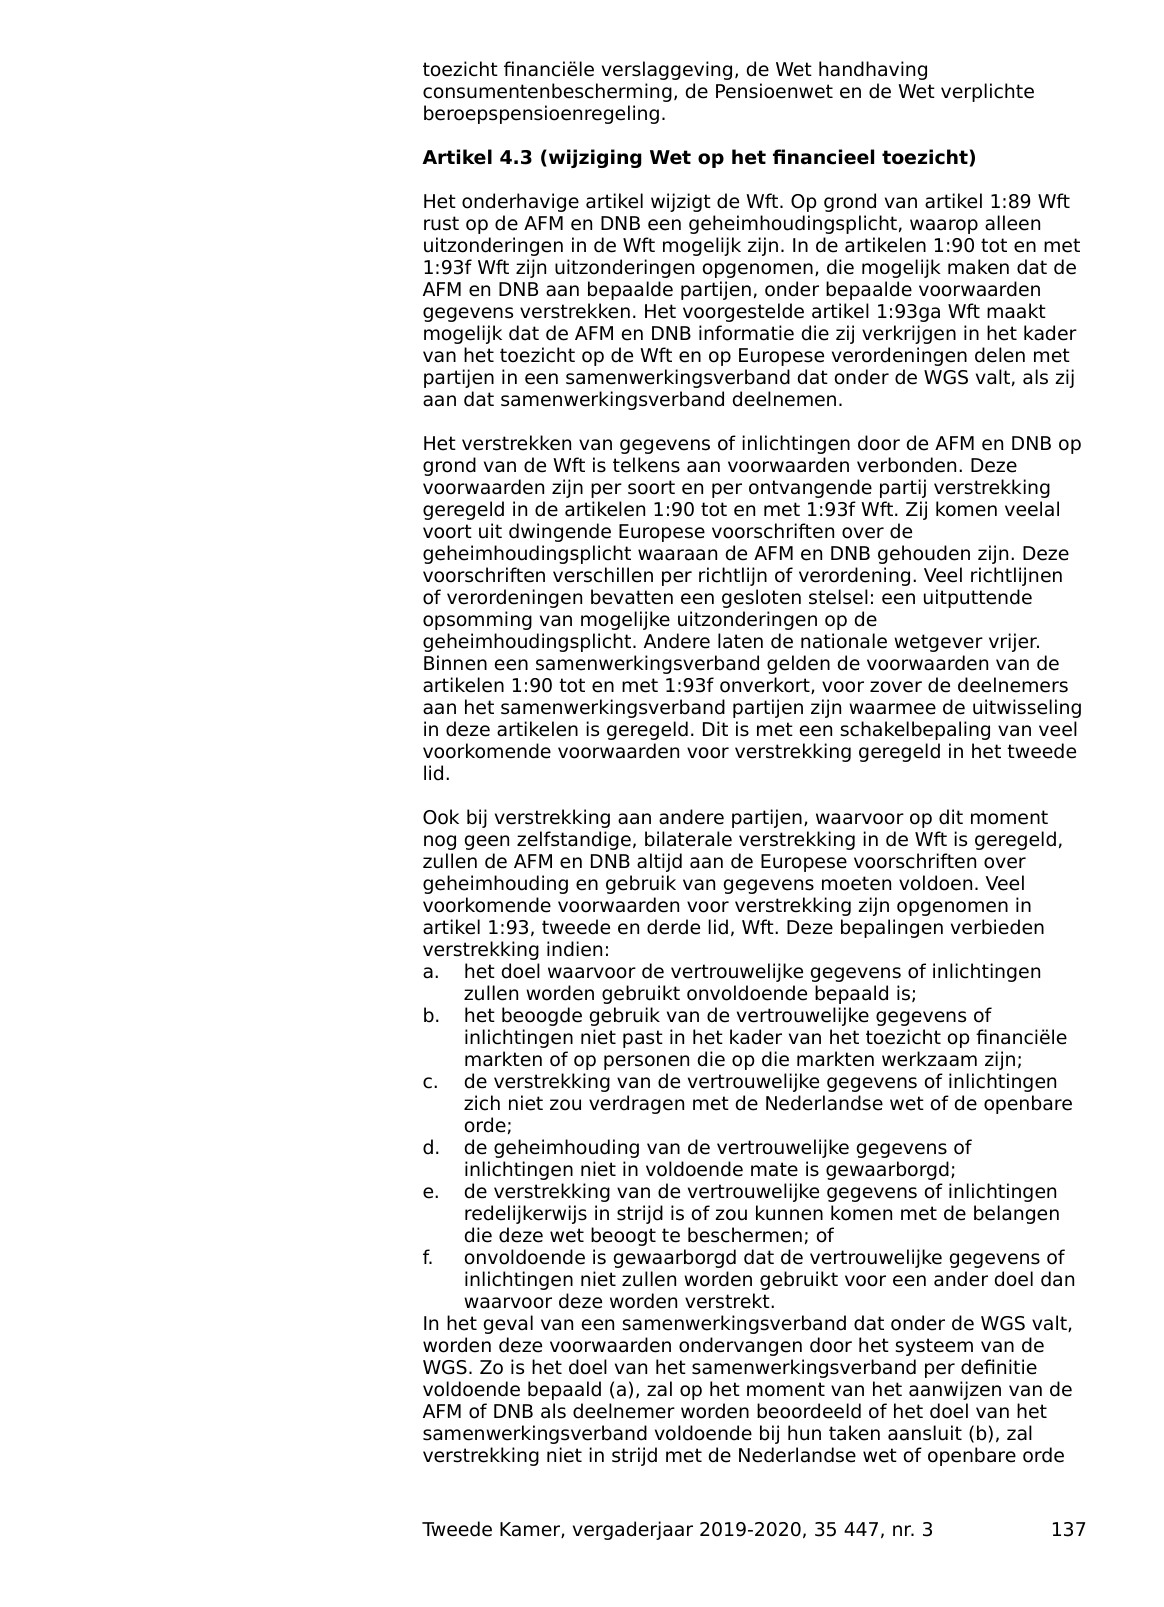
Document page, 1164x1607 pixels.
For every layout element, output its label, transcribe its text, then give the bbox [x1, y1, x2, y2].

text In het geval van een samenwerkingsverband dat onder de WGS valt, worden deze voorwaarden ondervangen door het systeem van de WGS. Zo is het doel van het samenwerkingsverband per definitie voldoende bepaald (a), zal op het moment van het aanwijzen van de AFM of DNB als deelnemer worden beoordeeld of het doel van het samenwerkingsverband voldoende bij hun taken aansluit (b), zal verstrekking niet in strijd met de Nederlandse wet of openbare orde [422, 1313, 1087, 1467]
subtitle Artikel 4.3 (wijziging Wet op het financieel toezicht) [422, 147, 1087, 169]
text toezicht financiële verslaggeving, de Wet handhaving consumentenbescherming, de Pensioenwet en de Wet verplichte beroepspensioenregeling. [422, 59, 1087, 125]
text a. het doel waarvoor de vertrouwelijke gegevens of inlichtingen zullen worden gebruikt onvoldoende bepaald is; [422, 961, 1087, 1005]
text c. de verstrekking van de vertrouwelijke gegevens of inlichtingen zich niet zou verdragen met de Nederlandse wet of de openbare orde; [422, 1071, 1087, 1137]
text b. het beoogde gebruik van de vertrouwelijke gegevens of inlichtingen niet past in het kader van het toezicht op financiële markten of op personen die op die markten werkzaam zijn; [422, 1005, 1087, 1071]
text d. de geheimhouding van de vertrouwelijke gegevens of inlichtingen niet in voldoende mate is gewaarborgd; [422, 1137, 1087, 1181]
text Het onderhavige artikel wijzigt de Wft. Op grond van artikel 1:89 Wft rust op de AFM en DNB een geheimhoudingsplicht, waarop alleen uitzonderingen in de Wft mogelijk zijn. In de artikelen 1:90 tot en met 1:93f Wft zijn uitzonderingen opgenomen, die mogelijk maken dat de AFM en DNB aan bepaalde partijen, onder bepaalde voorwaarden gegevens verstrekken. Het voorgestelde artikel 1:93ga Wft maakt mogelijk dat de AFM en DNB informatie die zij verkrijgen in het kader van het toezicht op de Wft en op Europese verordeningen delen met partijen in een samenwerkingsverband dat onder de WGS valt, als zij aan dat samenwerkingsverband deelnemen. [422, 191, 1087, 411]
text e. de verstrekking van de vertrouwelijke gegevens of inlichtingen redelijkerwijs in strijd is of zou kunnen komen met de belangen die deze wet beoogt te beschermen; of [422, 1181, 1087, 1247]
text f. onvoldoende is gewaarborgd dat de vertrouwelijke gegevens of inlichtingen niet zullen worden gebruikt voor een ander doel dan waarvoor deze worden verstrekt. [422, 1247, 1087, 1313]
text Het verstrekken van gegevens of inlichtingen door de AFM en DNB op grond van de Wft is telkens aan voorwaarden verbonden. Deze voorwaarden zijn per soort en per ontvangende partij verstrekking geregeld in de artikelen 1:90 tot en met 1:93f Wft. Zij komen veelal voort uit dwingende Europese voorschriften over de geheimhoudingsplicht waaraan de AFM en DNB gehouden zijn. Deze voorschriften verschillen per richtlijn of verordening. Veel richtlijnen of verordeningen bevatten een gesloten stelsel: een uitputtende opsomming van mogelijke uitzonderingen op de geheimhoudingsplicht. Andere laten de nationale wetgever vrijer. Binnen een samenwerkingsverband gelden de voorwaarden van de artikelen 1:90 tot en met 1:93f onverkort, voor zover de deelnemers aan het samenwerkingsverband partijen zijn waarmee de uitwisseling in deze artikelen is geregeld. Dit is met een schakelbepaling van veel voorkomende voorwaarden voor verstrekking geregeld in het tweede lid. [422, 433, 1087, 785]
text Ook bij verstrekking aan andere partijen, waarvoor op dit moment nog geen zelfstandige, bilaterale verstrekking in de Wft is geregeld, zullen de AFM en DNB altijd aan de Europese voorschriften over geheimhouding en gebruik van gegevens moeten voldoen. Veel voorkomende voorwaarden voor verstrekking zijn opgenomen in artikel 1:93, tweede en derde lid, Wft. Deze bepalingen verbieden verstrekking indien: [422, 807, 1087, 961]
